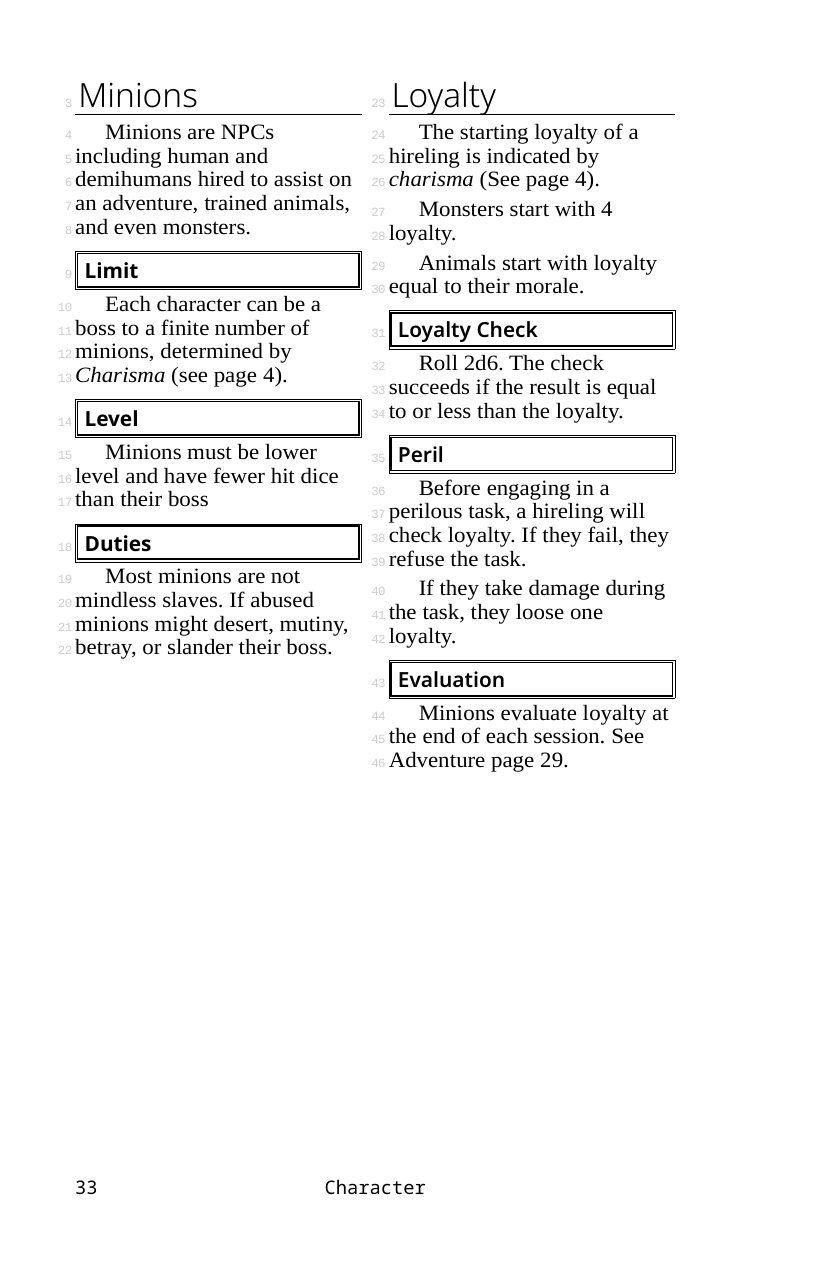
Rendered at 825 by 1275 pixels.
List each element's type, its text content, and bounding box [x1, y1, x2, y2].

text The starting loyalty of a hireling is indicated by charisma (See page 4). [388, 120, 675, 192]
subtitle minions [75, 75, 362, 114]
text Monsters start with 4 loyalty. [388, 198, 675, 245]
subtitle Evaluation [392, 663, 672, 695]
text Animals start with loyalty equal to their morale. [388, 251, 675, 298]
subtitle loyalty [388, 75, 675, 114]
subtitle Duties [78, 527, 358, 558]
subtitle Loyalty Check [392, 314, 672, 345]
text Before engaging in a perilous task, a hireling will check loyalty. If they fail, they refuse the task. [388, 476, 675, 571]
text Roll 2d6. The check succeeds if the result is equal to or less than the loyalty. [388, 352, 675, 423]
text Each character can be a boss to a finite number of minions, determined by Charisma (see page 4). [75, 292, 362, 387]
text If they take damage during the task, they loose one loyalty. [388, 577, 675, 648]
text Minions must be lower level and have fewer hit dice than their boss [75, 440, 362, 512]
subtitle Peril [392, 438, 672, 470]
text Most minions are not mindless slaves. If abused minions might desert, mutiny, betray, or slander their boss. [75, 565, 362, 660]
text Minions evaluate loyalty at the end of each session. See Adventure page 27. [388, 701, 675, 772]
text Minions are NPCs including human and demihumans hired to assist on an adventure, trained animals, and even monsters. [75, 120, 362, 239]
